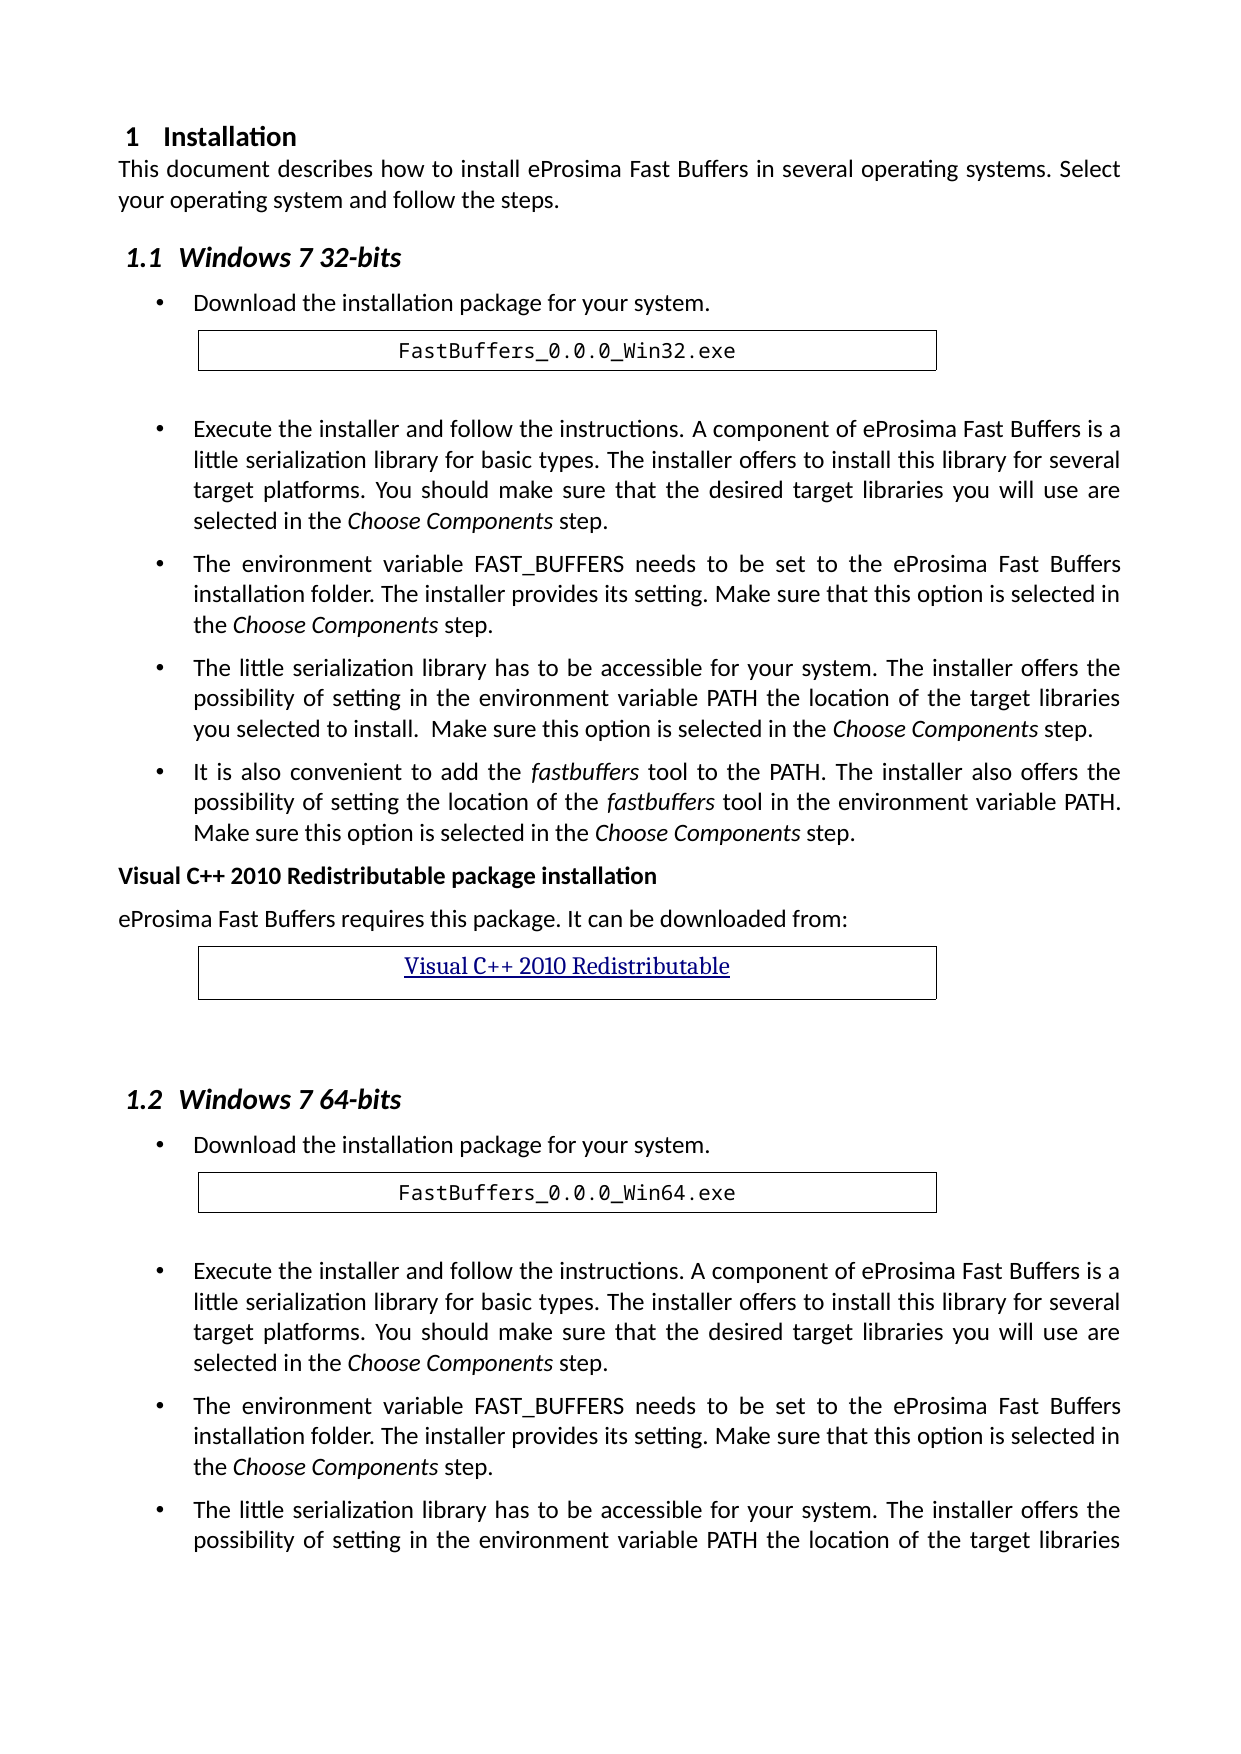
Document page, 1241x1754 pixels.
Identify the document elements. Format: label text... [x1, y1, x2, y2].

subtitle Installation [118, 118, 1122, 153]
text eProsima Fast Buffers requires this package. It can be downloaded from: [118, 903, 1122, 933]
list Execute the installer and follow the instructions. A component of eProsima Fast Buffers is a little serialization library for basic types. The installer offers to install this library for several target platforms. You should make sure that the desired target libraries you will use are selected in the Choose Components step. [156, 413, 1122, 535]
subtitle Windows 7 32-bits [118, 239, 1122, 275]
list Download the installation package for your system. [156, 1129, 1122, 1160]
list The little serialization library has to be accessible for your system. The installer offers the possibility of setting in the environment variable PATH the location of the target libraries [156, 1494, 1122, 1555]
list The environment variable FAST_BUFFERS needs to be set to the eProsima Fast Buffers installation folder. The installer provides its setting. Make sure that this option is selected in the Choose Components step. [156, 1390, 1122, 1482]
list It is also convenient to add the fastbuffers tool to the PATH. The installer also offers the possibility of setting the location of the fastbuffers tool in the environment variable PATH. Make sure this option is selected in the Choose Components step. [156, 756, 1122, 847]
text Visual C++ 2010 Redistributable package installation [118, 860, 1122, 891]
subtitle Windows 7 64-bits [118, 1081, 1122, 1117]
list Download the installation package for your system. [156, 287, 1122, 318]
list The little serialization library has to be accessible for your system. The installer offers the possibility of setting in the environment variable PATH the location of the target libraries you selected to install. Make sure this option is selected in the Choose Components step. [156, 652, 1122, 743]
table_header FastBuffers_0.0.0_Win64.exe [199, 1173, 936, 1212]
text This document describes how to install eProsima Fast Buffers in several operating systems. Select your operating system and follow the steps. [118, 153, 1122, 214]
table_header Visual C++ 2010 Redistributable [199, 947, 936, 999]
list The environment variable FAST_BUFFERS needs to be set to the eProsima Fast Buffers installation folder. The installer provides its setting. Make sure that this option is selected in the Choose Components step. [156, 548, 1122, 639]
list Execute the installer and follow the instructions. A component of eProsima Fast Buffers is a little serialization library for basic types. The installer offers to install this library for several target platforms. You should make sure that the desired target libraries you will use are selected in the Choose Components step. [156, 1255, 1122, 1377]
table_header FastBuffers_0.0.0_Win32.exe [199, 331, 936, 370]
